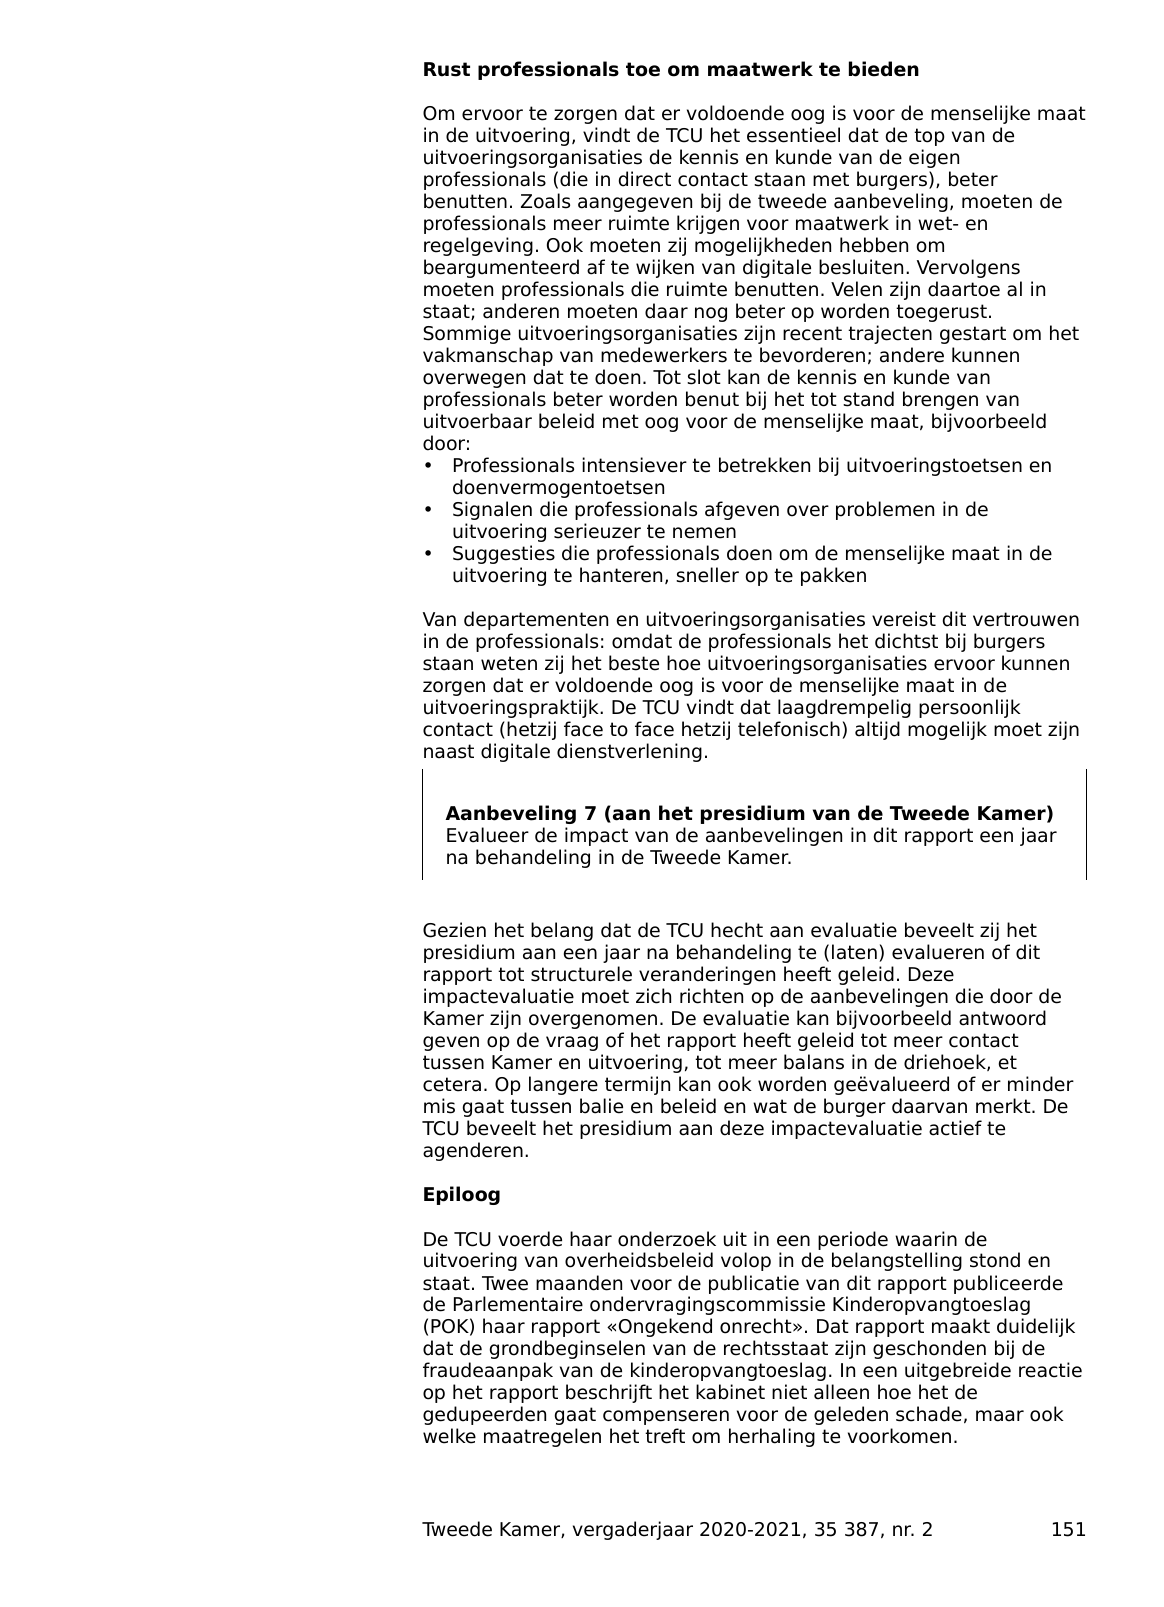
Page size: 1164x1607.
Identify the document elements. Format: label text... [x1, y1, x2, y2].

text • Signalen die professionals afgeven over problemen in de uitvoering serieuzer te nemen [422, 499, 1087, 543]
subtitle Rust professionals toe om maatwerk te bieden [422, 59, 1087, 81]
text Om ervoor te zorgen dat er voldoende oog is voor de menselijke maat in de uitvoering, vindt de TCU het essentieel dat de top van de uitvoeringsorganisaties de kennis en kunde van de eigen professionals (die in direct contact staan met burgers), beter benutten. Zoals aangegeven bij de tweede aanbeveling, moeten de professionals meer ruimte krijgen voor maatwerk in wet- en regelgeving. Ook moeten zij mogelijkheden hebben om beargumenteerd af te wijken van digitale besluiten. Vervolgens moeten professionals die ruimte benutten. Velen zijn daartoe al in staat; anderen moeten daar nog beter op worden toegerust. Sommige uitvoeringsorganisaties zijn recent trajecten gestart om het vakmanschap van medewerkers te bevorderen; andere kunnen overwegen dat te doen. Tot slot kan de kennis en kunde van professionals beter worden benut bij het tot stand brengen van uitvoerbaar beleid met oog voor de menselijke maat, bijvoorbeeld door: [422, 103, 1087, 455]
subtitle Epiloog [422, 1184, 1087, 1206]
text De TCU voerde haar onderzoek uit in een periode waarin de uitvoering van overheidsbeleid volop in de belangstelling stond en staat. Twee maanden voor de publicatie van dit rapport publiceerde de Parlementaire ondervragingscommissie Kinderopvangtoeslag (POK) haar rapport «Ongekend onrecht». Dat rapport maakt duidelijk dat de grondbeginselen van de rechtsstaat zijn geschonden bij de fraudeaanpak van de kinderopvangtoeslag. In een uitgebreide reactie op het rapport beschrijft het kabinet niet alleen hoe het de gedupeerden gaat compenseren voor de geleden schade, maar ook welke maatregelen het treft om herhaling te voorkomen. [422, 1228, 1087, 1448]
text • Suggesties die professionals doen om de menselijke maat in de uitvoering te hanteren, sneller op te pakken [422, 543, 1087, 587]
table_header Aanbeveling 7 (aan het presidium van de Tweede Kamer) Evalueer de impact van de aanbevelingen in dit rapport een jaar na behandeling in de Tweede Kamer. [423, 769, 1086, 880]
text • Professionals intensiever te betrekken bij uitvoeringstoetsen en doenvermogentoetsen [422, 455, 1087, 499]
text Gezien het belang dat de TCU hecht aan evaluatie beveelt zij het presidium aan een jaar na behandeling te (laten) evalueren of dit rapport tot structurele veranderingen heeft geleid. Deze impactevaluatie moet zich richten op de aanbevelingen die door de Kamer zijn overgenomen. De evaluatie kan bijvoorbeeld antwoord geven op de vraag of het rapport heeft geleid tot meer contact tussen Kamer en uitvoering, tot meer balans in de driehoek, et cetera. Op langere termijn kan ook worden geëvalueerd of er minder mis gaat tussen balie en beleid en wat de burger daarvan merkt. De TCU beveelt het presidium aan deze impactevaluatie actief te agenderen. [422, 920, 1087, 1162]
text Van departementen en uitvoeringsorganisaties vereist dit vertrouwen in de professionals: omdat de professionals het dichtst bij burgers staan weten zij het beste hoe uitvoeringsorganisaties ervoor kunnen zorgen dat er voldoende oog is voor de menselijke maat in de uitvoeringspraktijk. De TCU vindt dat laagdrempelig persoonlijk contact (hetzij face to face hetzij telefonisch) altijd mogelijk moet zijn naast digitale dienstverlening. [422, 609, 1087, 763]
